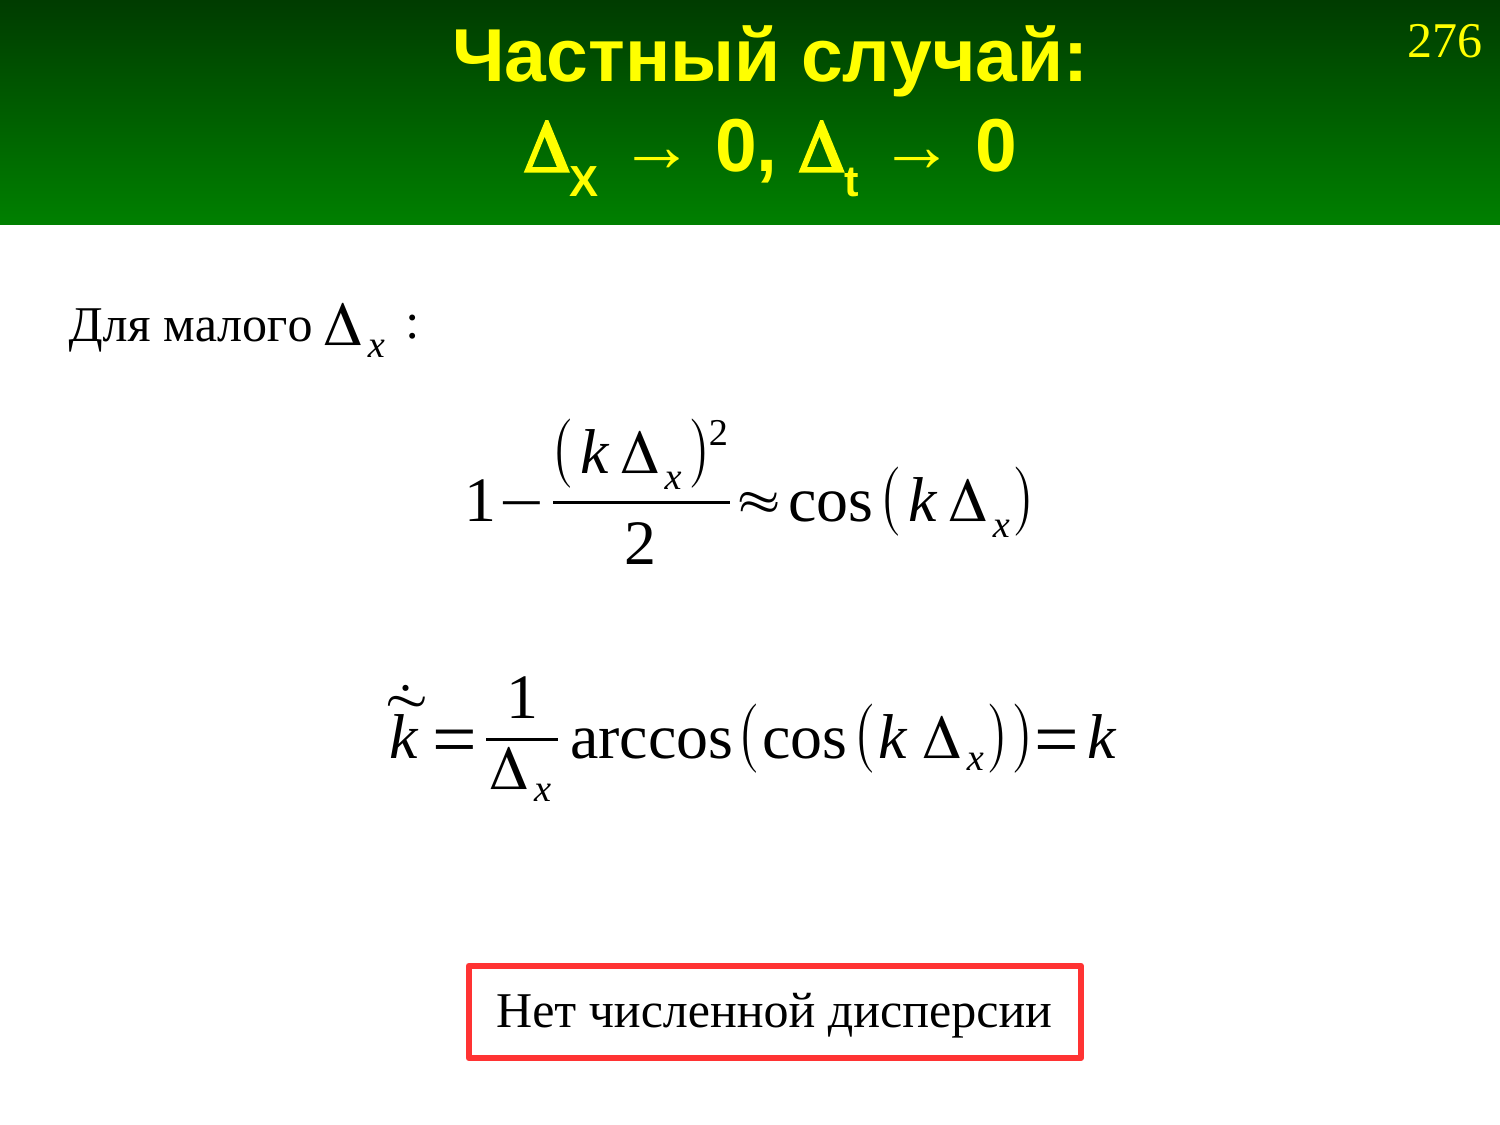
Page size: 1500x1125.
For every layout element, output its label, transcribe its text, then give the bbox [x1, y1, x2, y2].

title Частный случай: DX → 0, Dt → 0 [100, 0, 1441, 213]
text_box Для малого [53, 284, 328, 359]
text_box : [390, 281, 435, 357]
chart [307, 297, 404, 367]
chart [365, 662, 1135, 812]
text_box Нет численной дисперсии [481, 970, 1068, 1045]
chart [448, 409, 1052, 579]
